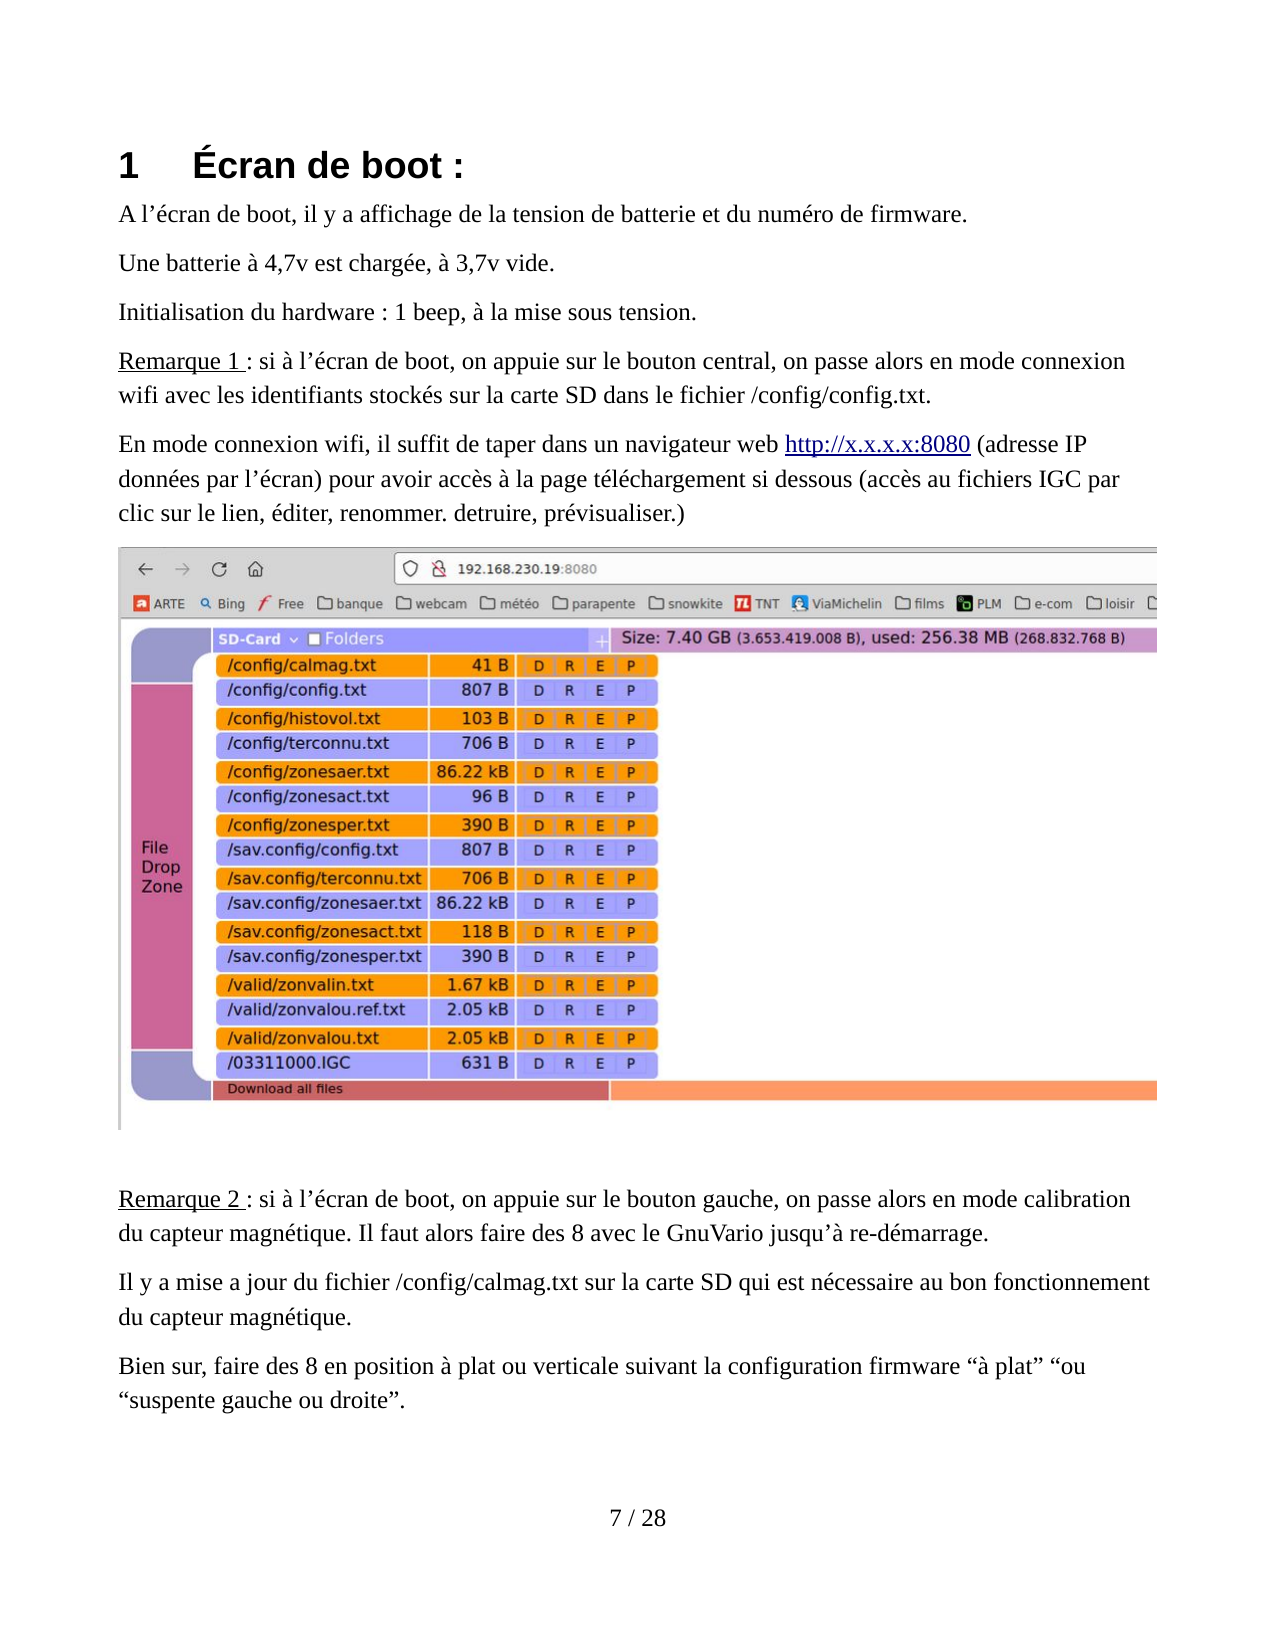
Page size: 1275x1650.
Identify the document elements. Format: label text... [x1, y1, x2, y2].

picture [118, 547, 1157, 1130]
subtitle Écran de boot : [118, 143, 1157, 186]
text Bien sur, faire des 8 en position à plat ou verticale suivant la configuration firmware “à plat” “ou “suspente gauche ou droite”. [118, 1351, 1157, 1414]
text Remarque 2 : si à l’écran de boot, on appuie sur le bouton gauche, on passe alors en mode calibration du capteur magnétique. Il faut alors faire des 8 avec le GnuVario jusqu’à re-démarrage. [118, 1184, 1157, 1247]
text Remarque 1 : si à l’écran de boot, on appuie sur le bouton central, on passe alors en mode connexion wifi avec les identifiants stockés sur la carte SD dans le fichier /config/config.txt. [118, 346, 1157, 409]
text En mode connexion wifi, il suffit de taper dans un navigateur web http://x.x.x.x:8080 (adresse IP données par l’écran) pour avoir accès à la page téléchargement si dessous (accès au fichiers IGC par clic sur le lien, éditer, renommer. detruire, prévisualiser.) [118, 429, 1157, 527]
text Initialisation du hardware : 1 beep, à la mise sous tension. [118, 297, 1157, 326]
text Il y a mise a jour du fichier /config/calmag.txt sur la carte SD qui est nécessaire au bon fonctionnement du capteur magnétique. [118, 1267, 1157, 1331]
text Une batterie à 4,7v est chargée, à 3,7v vide. [118, 248, 1157, 277]
text A l’écran de boot, il y a affichage de la tension de batterie et du numéro de firmware. [118, 199, 1157, 227]
